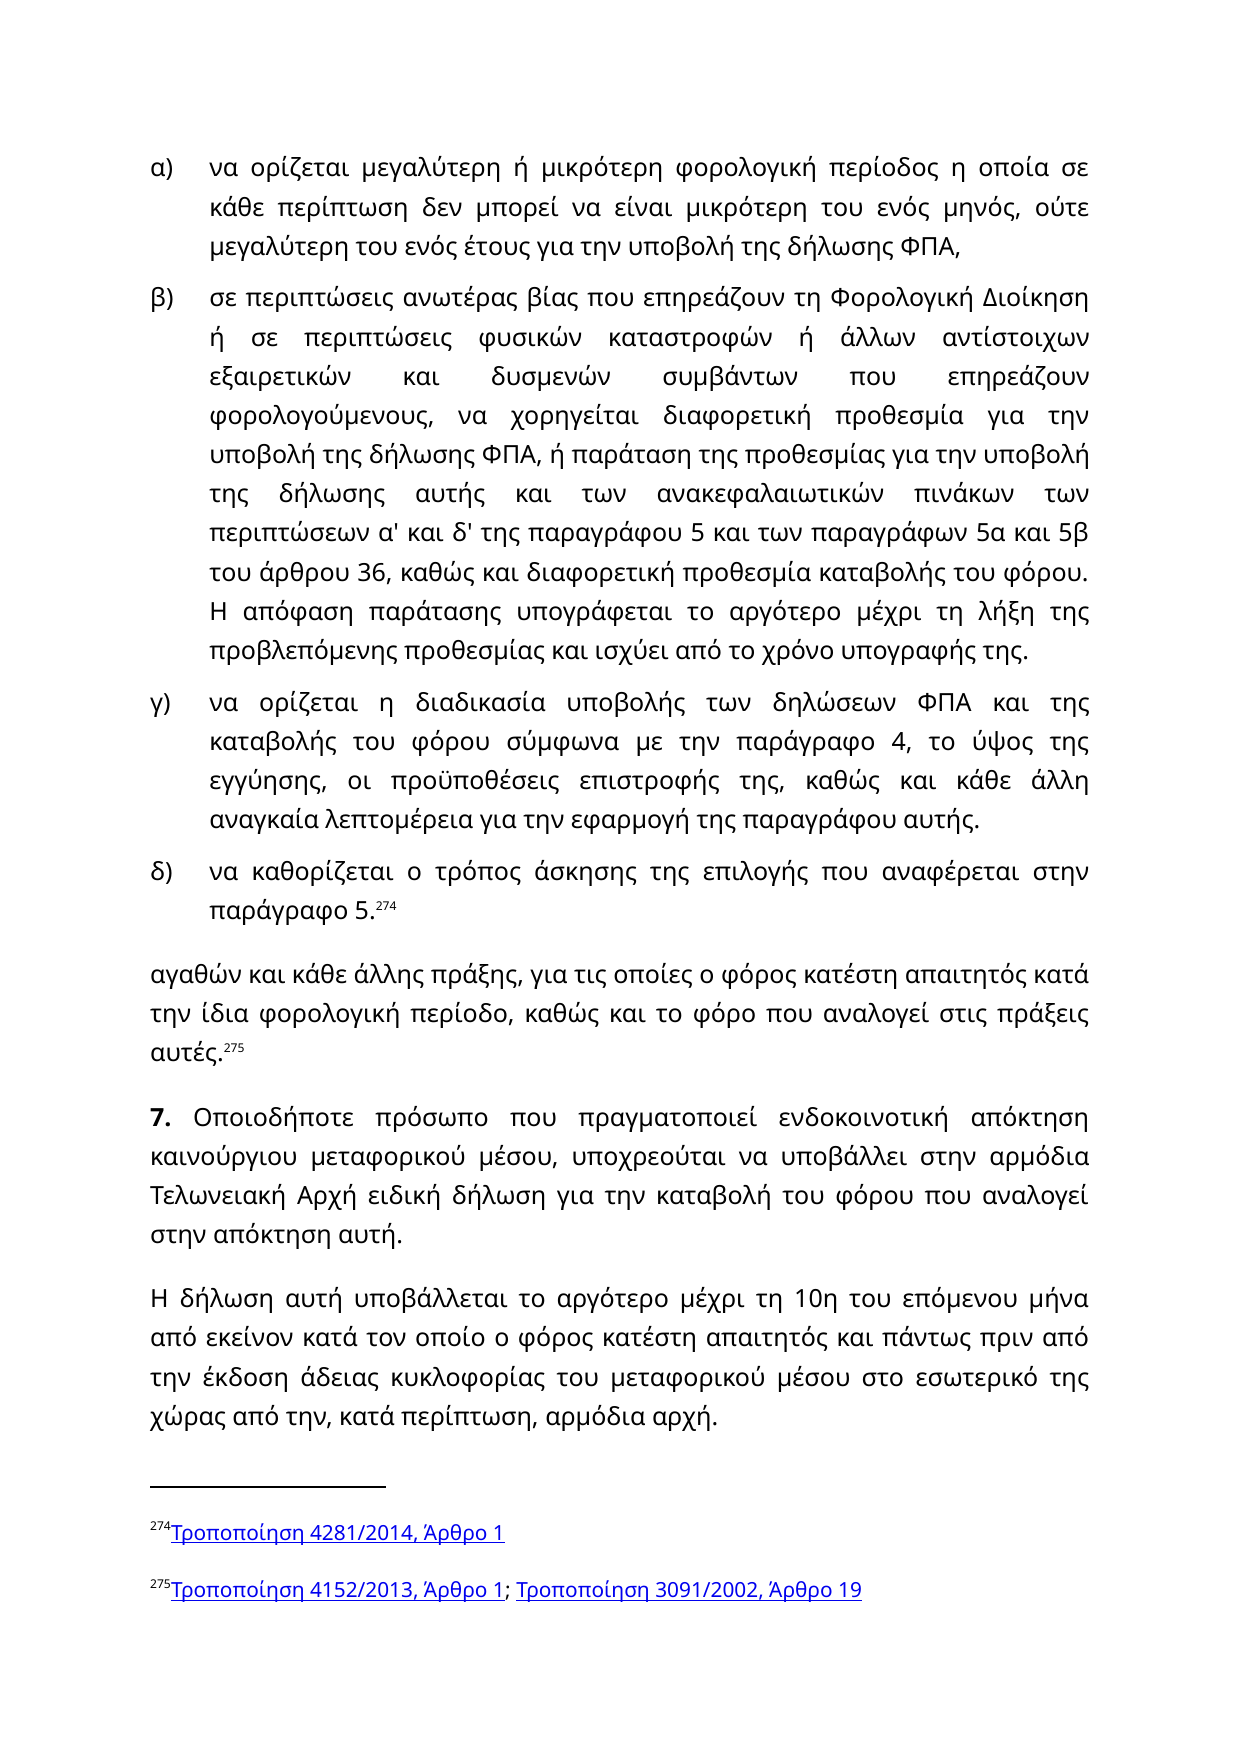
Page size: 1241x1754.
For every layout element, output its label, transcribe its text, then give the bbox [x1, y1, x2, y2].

text Η δήλωση αυτή υποβάλλεται το αργότερο μέχρι τη 10η του επόμενου μήνα από εκείνον κατά τον οποίο ο φόρος κατέστη απαιτητός και πάντως πριν από την έκδοση άδειας κυκλοφορίας του μεταφορικού μέσου στο εσωτερικό της χώρας από την, κατά περίπτωση, αρμόδια αρχή. [150, 1281, 1090, 1432]
list α) να ορίζεται μεγαλύτερη ή μικρότερη φορολογική περίοδος η οποία σε κάθε περίπτωση δεν μπορεί να είναι μικρότερη του ενός μηνός, ούτε μεγαλύτερη του ενός έτους για την υποβολή της δήλωσης ΦΠΑ, [150, 150, 1090, 262]
text Τροποποίηση 4152/2013, Άρθρο 1; Τροποποίηση 3091/2002, Άρθρο 19 [150, 1576, 1090, 1604]
list β) σε περιπτώσεις ανωτέρας βίας που επηρεάζουν τη Φορολογική Διοίκηση ή σε περιπτώσεις φυσικών καταστροφών ή άλλων αντίστοιχων εξαιρετικών και δυσμενών συμβάντων που επηρεάζουν φορολογούμενους, να χορηγείται διαφορετική προθεσμία για την υποβολή της δήλωσης ΦΠΑ, ή παράταση της προθεσμίας για την υποβολή της δήλωσης αυτής και των ανακεφαλαιωτικών πινάκων των περιπτώσεων α' και δ' της παραγράφου 5 και των παραγράφων 5α και 5β του άρθρου 36, καθώς και διαφορετική προθεσμία καταβολής του φόρου. Η απόφαση παράτασης υπογράφεται το αργότερο μέχρι τη λήξη της προβλεπόμενης προθεσμίας και ισχύει από το χρόνο υπογραφής της. [150, 280, 1090, 667]
text Τροποποίηση 4281/2014, Άρθρο 1 [150, 1518, 1090, 1546]
text αγαθών και κάθε άλλης πράξης, για τις οποίες ο φόρος κατέστη απαιτητός κατά την ίδια φορολογική περίοδο, καθώς και το φόρο που αναλογεί στις πράξεις αυτές. [150, 957, 1090, 1069]
text 7. Οποιοδήποτε πρόσωπο που πραγματοποιεί ενδοκοινοτική απόκτηση καινούργιου μεταφορικού μέσου, υποχρεούται να υποβάλλει στην αρμόδια Τελωνειακή Αρχή ειδική δήλωση για την καταβολή του φόρου που αναλογεί στην απόκτηση αυτή. [150, 1099, 1090, 1251]
list γ) να ορίζεται η διαδικασία υποβολής των δηλώσεων ΦΠΑ και της καταβολής του φόρου σύμφωνα με την παράγραφο 4, το ύψος της εγγύησης, οι προϋποθέσεις επιστροφής της, καθώς και κάθε άλλη αναγκαία λεπτομέρεια για την εφαρμογή της παραγράφου αυτής. [150, 684, 1090, 836]
list δ) να καθορίζεται ο τρόπος άσκησης της επιλογής που αναφέρεται στην παράγραφο 5. [150, 853, 1090, 927]
